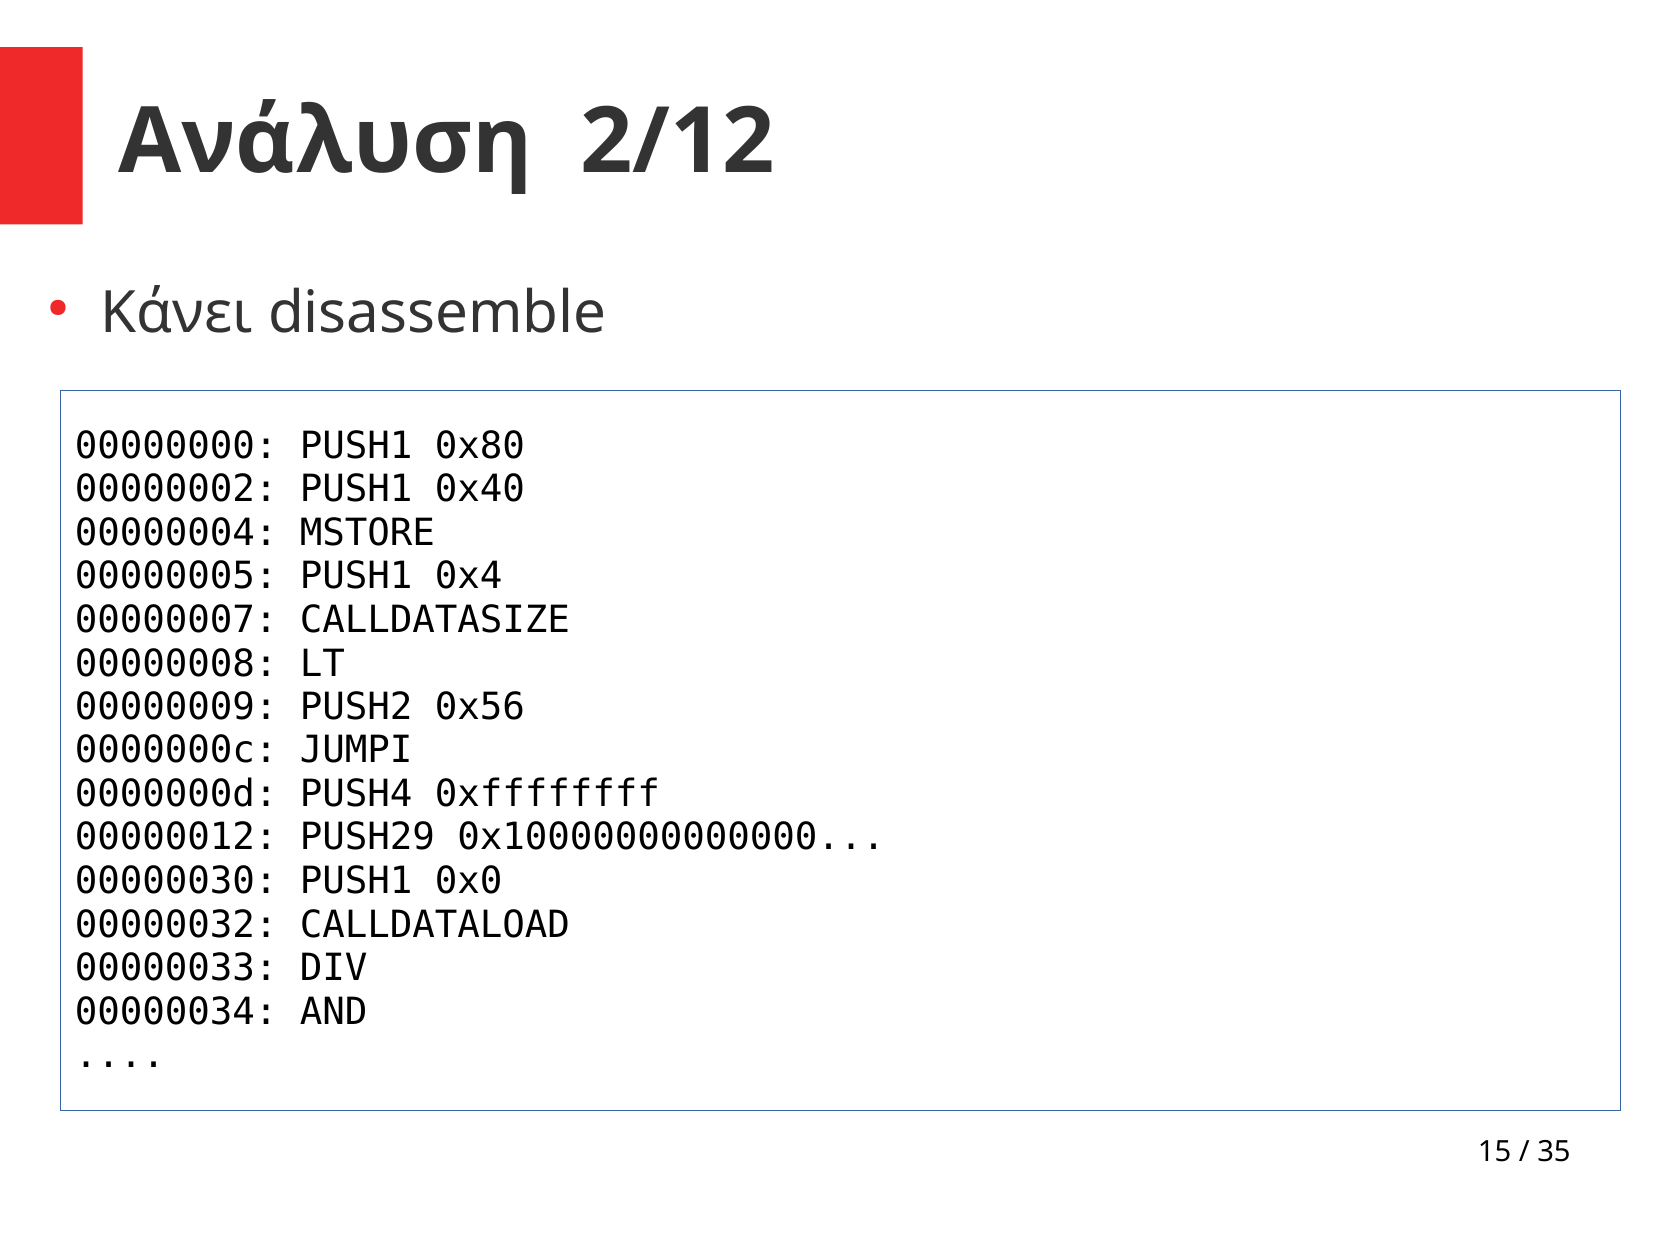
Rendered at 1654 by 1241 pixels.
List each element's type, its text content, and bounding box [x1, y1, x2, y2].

list Κάνει disassemble [30, 270, 1621, 376]
text_box 00000000: PUSH1 0x80 00000002: PUSH1 0x40 00000004: MSTORE 00000005: PUSH1 0x4 00000007: CALLDATASIZE 00000008: LT 00000009: PUSH2 0x56 0000000c: JUMPI 0000000d: PUSH4 0xffffffff 00000012: PUSH29 0x10000000000000... 00000030: PUSH1 0x0 00000032: CALLDATALOAD 00000033: DIV 00000034: AND .... [60, 390, 1621, 1111]
title Ανάλυση 2/12 [118, 33, 1571, 241]
